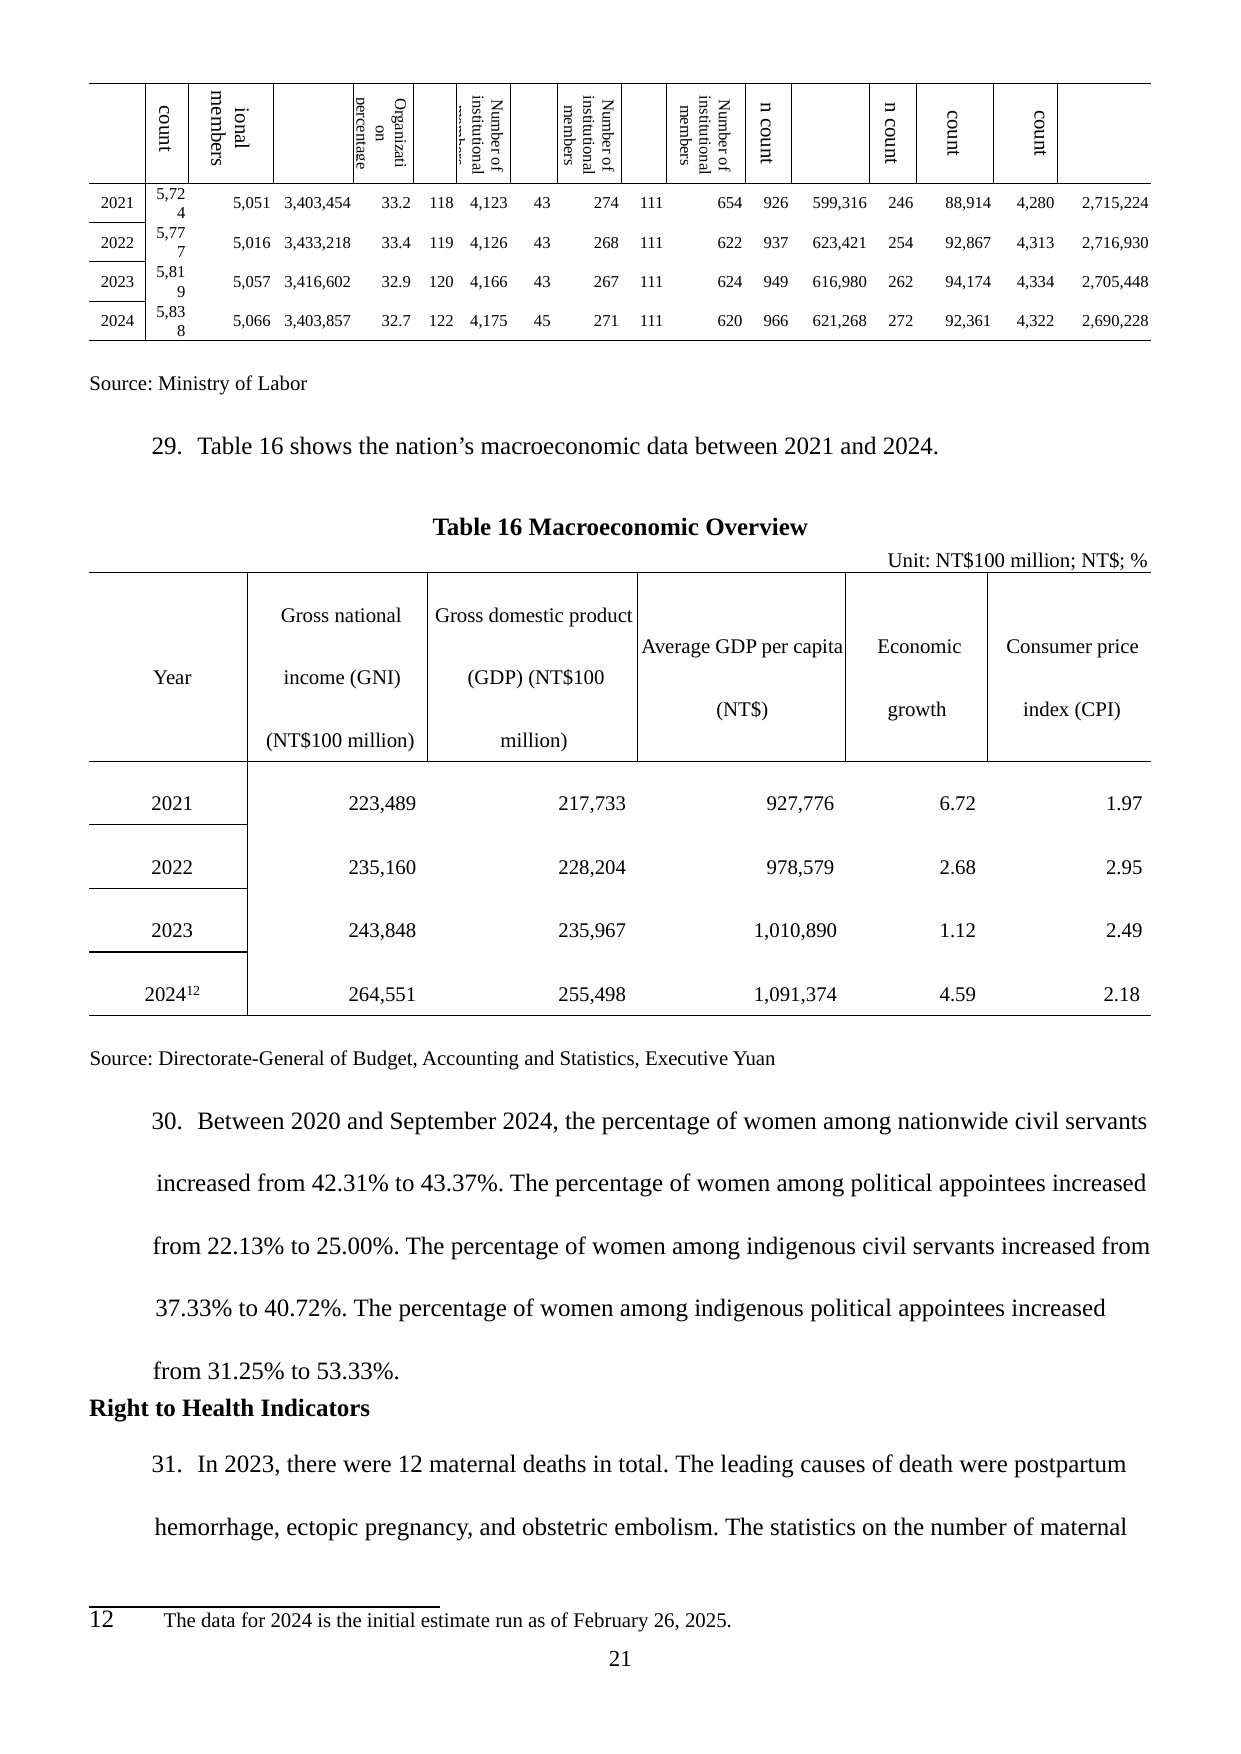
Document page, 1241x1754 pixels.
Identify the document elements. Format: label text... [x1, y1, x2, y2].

table_cell 43 [510, 184, 553, 222]
table_cell 2021 [89, 762, 247, 824]
table_cell 1.12 [846, 888, 987, 951]
table_cell 654 [666, 184, 745, 222]
table_cell 5,057 [188, 261, 273, 301]
table_cell 4,126 [456, 222, 510, 261]
table_cell 243,848 [248, 888, 428, 951]
table_cell 32.7 [354, 301, 413, 340]
table_cell 274 [553, 184, 621, 222]
table_cell 4,313 [994, 222, 1057, 261]
table_cell 111 [621, 301, 666, 340]
table_cell 262 [870, 261, 916, 301]
text Source: Directorate-General of Budget, Accounting and Statistics, Executive Yuan [89, 1016, 1151, 1078]
table_cell 111 [621, 222, 666, 261]
table_cell Number of institutional members [457, 84, 510, 182]
table_cell 272 [870, 301, 916, 340]
table_cell 2.18 [988, 951, 1151, 1015]
text Unit: NT$100 million; NT$; % [168, 547, 1148, 572]
table_header Average GDP per capita (NT$) [638, 573, 845, 761]
table_cell 926 [745, 184, 791, 222]
table_cell [414, 84, 456, 182]
table_cell 2.68 [846, 824, 987, 888]
table_cell 927,776 [638, 762, 846, 824]
table_cell 2024 [89, 953, 247, 1015]
list Table 16 shows the nation’s macroeconomic data between 2021 and 2024. [142, 403, 1151, 466]
table_cell 88,914 [916, 184, 994, 222]
table_cell n count [870, 84, 916, 182]
table_cell Organization percentage [354, 84, 413, 182]
table_cell 4.59 [846, 951, 987, 1015]
table_cell 5,724 [146, 184, 188, 222]
table_cell 4,123 [456, 184, 510, 222]
table_cell Number of institutional members [558, 84, 621, 182]
table_cell 4,334 [994, 261, 1057, 301]
table_cell 33.4 [354, 222, 413, 261]
table_cell 3,403,857 [273, 301, 353, 340]
table_cell 5,819 [146, 261, 188, 301]
table_cell 1.97 [988, 762, 1151, 824]
table_cell 5,016 [188, 222, 273, 261]
table_header [89, 84, 145, 182]
table_cell 3,416,602 [273, 261, 353, 301]
table_cell 254 [870, 222, 916, 261]
table_header Year [89, 573, 247, 761]
table_header Gross national income (GNI) (NT$100 million) [248, 573, 427, 761]
table_cell 3,433,218 [273, 222, 353, 261]
list In 2023, there were 12 maternal deaths in total. The leading causes of death were postpartum hemorrhage, ectopic pregnancy, and obstetric embolism. The statistics on the number of maternal [142, 1422, 1151, 1547]
table_cell 2.95 [988, 824, 1151, 888]
table_cell 978,579 [638, 824, 846, 888]
table_cell 2023 [89, 889, 247, 951]
table_cell 235,160 [248, 824, 428, 888]
table_cell 2024 [89, 302, 145, 340]
table_cell 623,421 [791, 222, 869, 261]
table_cell count [146, 84, 188, 182]
table_cell 616,980 [791, 261, 869, 301]
table_cell 937 [745, 222, 791, 261]
table_cell 33.2 [354, 184, 413, 222]
table_cell 2,705,448 [1057, 261, 1151, 301]
table_cell 119 [414, 222, 456, 261]
table_cell 599,316 [791, 184, 869, 222]
table_cell 4,322 [994, 301, 1057, 340]
table_cell 92,361 [916, 301, 994, 340]
table_cell n count [746, 84, 791, 182]
table_cell 94,174 [916, 261, 994, 301]
table_cell 624 [666, 261, 745, 301]
table_cell 122 [414, 301, 456, 340]
table_cell [511, 84, 557, 182]
table_cell 1,091,374 [638, 951, 846, 1015]
table_cell 4,166 [456, 261, 510, 301]
table_header Gross domestic product (GDP) (NT$100 million) [428, 573, 637, 761]
table_cell 268 [553, 222, 621, 261]
table_cell 621,268 [791, 301, 869, 340]
table_cell 620 [666, 301, 745, 340]
table_cell 4,175 [456, 301, 510, 340]
table_cell 966 [745, 301, 791, 340]
table_cell 255,498 [428, 951, 637, 1015]
table_cell 246 [870, 184, 916, 222]
table_cell 4,280 [994, 184, 1057, 222]
table_cell 228,204 [428, 824, 637, 888]
table_cell [1058, 84, 1151, 182]
text Source: Ministry of Labor [89, 341, 1151, 403]
table_cell 111 [621, 261, 666, 301]
table_header Economic growth [846, 573, 987, 761]
table_cell 3,403,454 [273, 184, 353, 222]
table_cell 5,777 [146, 222, 188, 261]
text Table 16 Macroeconomic Overview [89, 485, 1151, 547]
subtitle Right to Health Indicators [89, 1391, 1083, 1422]
table_cell count [917, 84, 993, 182]
table_cell 949 [745, 261, 791, 301]
table_cell [622, 84, 666, 182]
table_cell 43 [510, 222, 553, 261]
table_cell 1,010,890 [638, 888, 846, 951]
table_cell 235,967 [428, 888, 637, 951]
table_cell 267 [553, 261, 621, 301]
table_cell 2021 [89, 184, 145, 222]
table_cell 5,838 [146, 301, 188, 340]
table_cell ional members [189, 84, 273, 182]
table_cell 111 [621, 184, 666, 222]
table_cell 120 [414, 261, 456, 301]
table_cell 2,690,228 [1057, 301, 1151, 340]
table_cell 622 [666, 222, 745, 261]
table_cell 2022 [89, 223, 145, 261]
table_cell 217,733 [428, 762, 637, 824]
table_cell 271 [553, 301, 621, 340]
table_header Consumer price index (CPI) [988, 573, 1151, 761]
table_cell 264,551 [248, 951, 428, 1015]
table_cell 2023 [89, 262, 145, 301]
table_cell 118 [414, 184, 456, 222]
table_cell count [994, 84, 1057, 182]
table_cell 2022 [89, 825, 247, 888]
table_cell 45 [510, 301, 553, 340]
table_cell Number of institutional members [667, 84, 745, 182]
table_cell [792, 84, 869, 182]
table_cell 5,066 [188, 301, 273, 340]
table_cell 2.49 [988, 888, 1151, 951]
table_cell 43 [510, 261, 553, 301]
table_cell 223,489 [248, 762, 428, 824]
table_cell [274, 84, 353, 182]
table_cell 5,051 [188, 184, 273, 222]
table_cell 2,715,224 [1057, 184, 1151, 222]
table_cell 6.72 [846, 762, 987, 824]
table_cell 92,867 [916, 222, 994, 261]
list Between 2020 and September 2024, the percentage of women among nationwide civil servants increased from 42.31% to 43.37%. The percentage of women among political appointees increased from 22.13% to 25.00%. The percentage of women among indigenous civil servants increased from 37.33% to 40.72%. The percentage of women among indigenous political appointees increased from 31.25% to 53.33%. [142, 1078, 1151, 1391]
table_cell 2,716,930 [1057, 222, 1151, 261]
table_cell 32.9 [354, 261, 413, 301]
